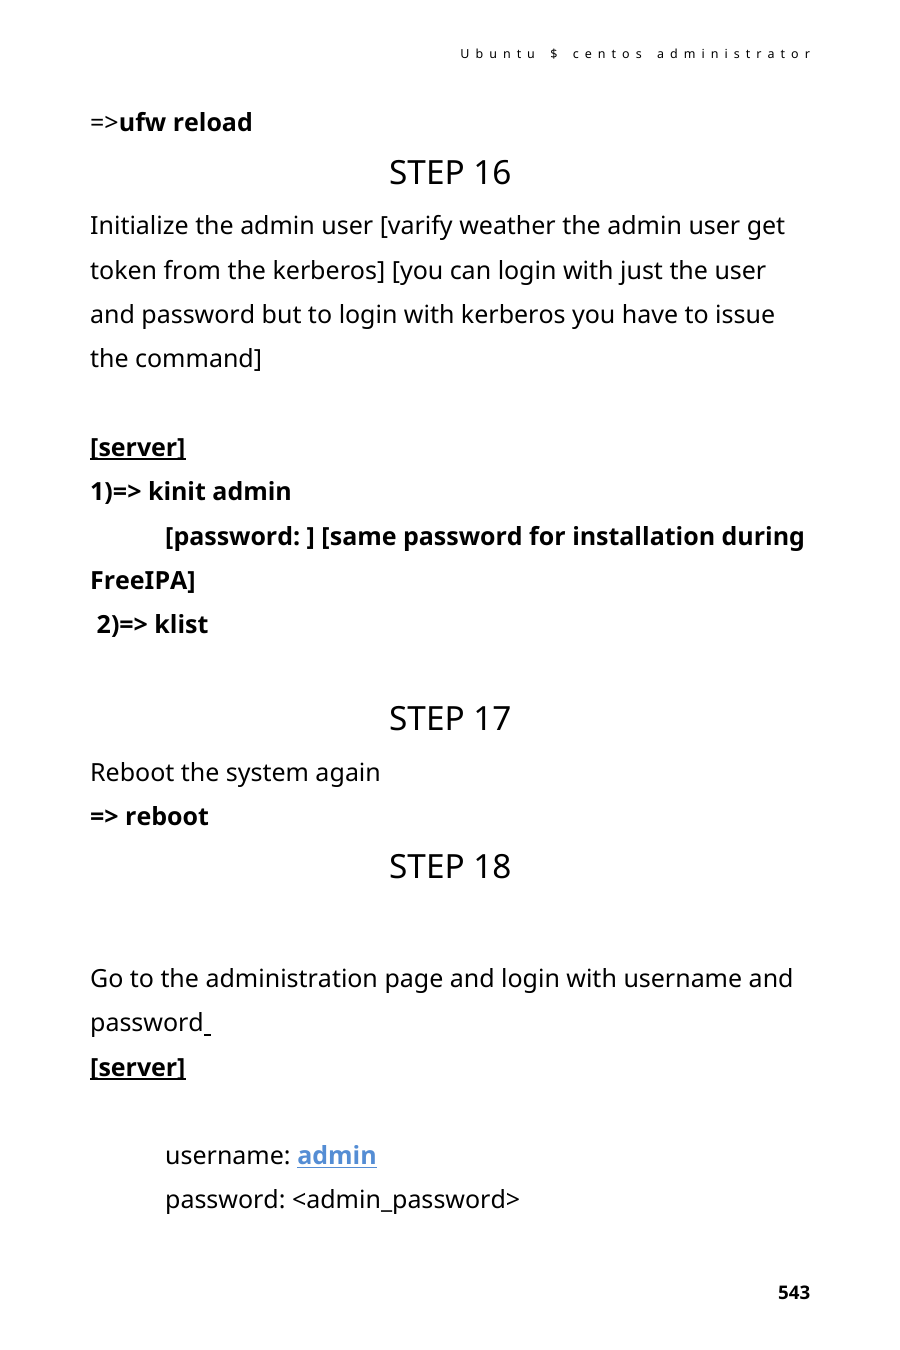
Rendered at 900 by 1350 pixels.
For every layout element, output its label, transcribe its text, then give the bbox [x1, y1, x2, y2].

text password: <admin_password> [90, 1182, 810, 1216]
text STEP 17 [90, 695, 810, 741]
text [server] [90, 1049, 810, 1083]
text STEP 16 [90, 149, 810, 195]
text 1)=> kinit admin [90, 474, 810, 508]
text 2)=> klist [90, 607, 810, 641]
text Go to the administration page and login with username and password [90, 961, 810, 1039]
text [password: ] [same password for installation during FreeIPA] [90, 518, 810, 596]
text =>ufw reload [90, 105, 810, 139]
text username: admin [90, 1138, 810, 1172]
text => reboot [90, 798, 810, 832]
text Initialize the admin user [varify weather the admin user get token from the kerberos] [you can login with just the user and password but to login with kerberos you have to issue the command] [90, 208, 810, 375]
text STEP 18 [90, 843, 810, 888]
text [server] [90, 429, 810, 464]
text Reboot the system again [90, 754, 810, 788]
